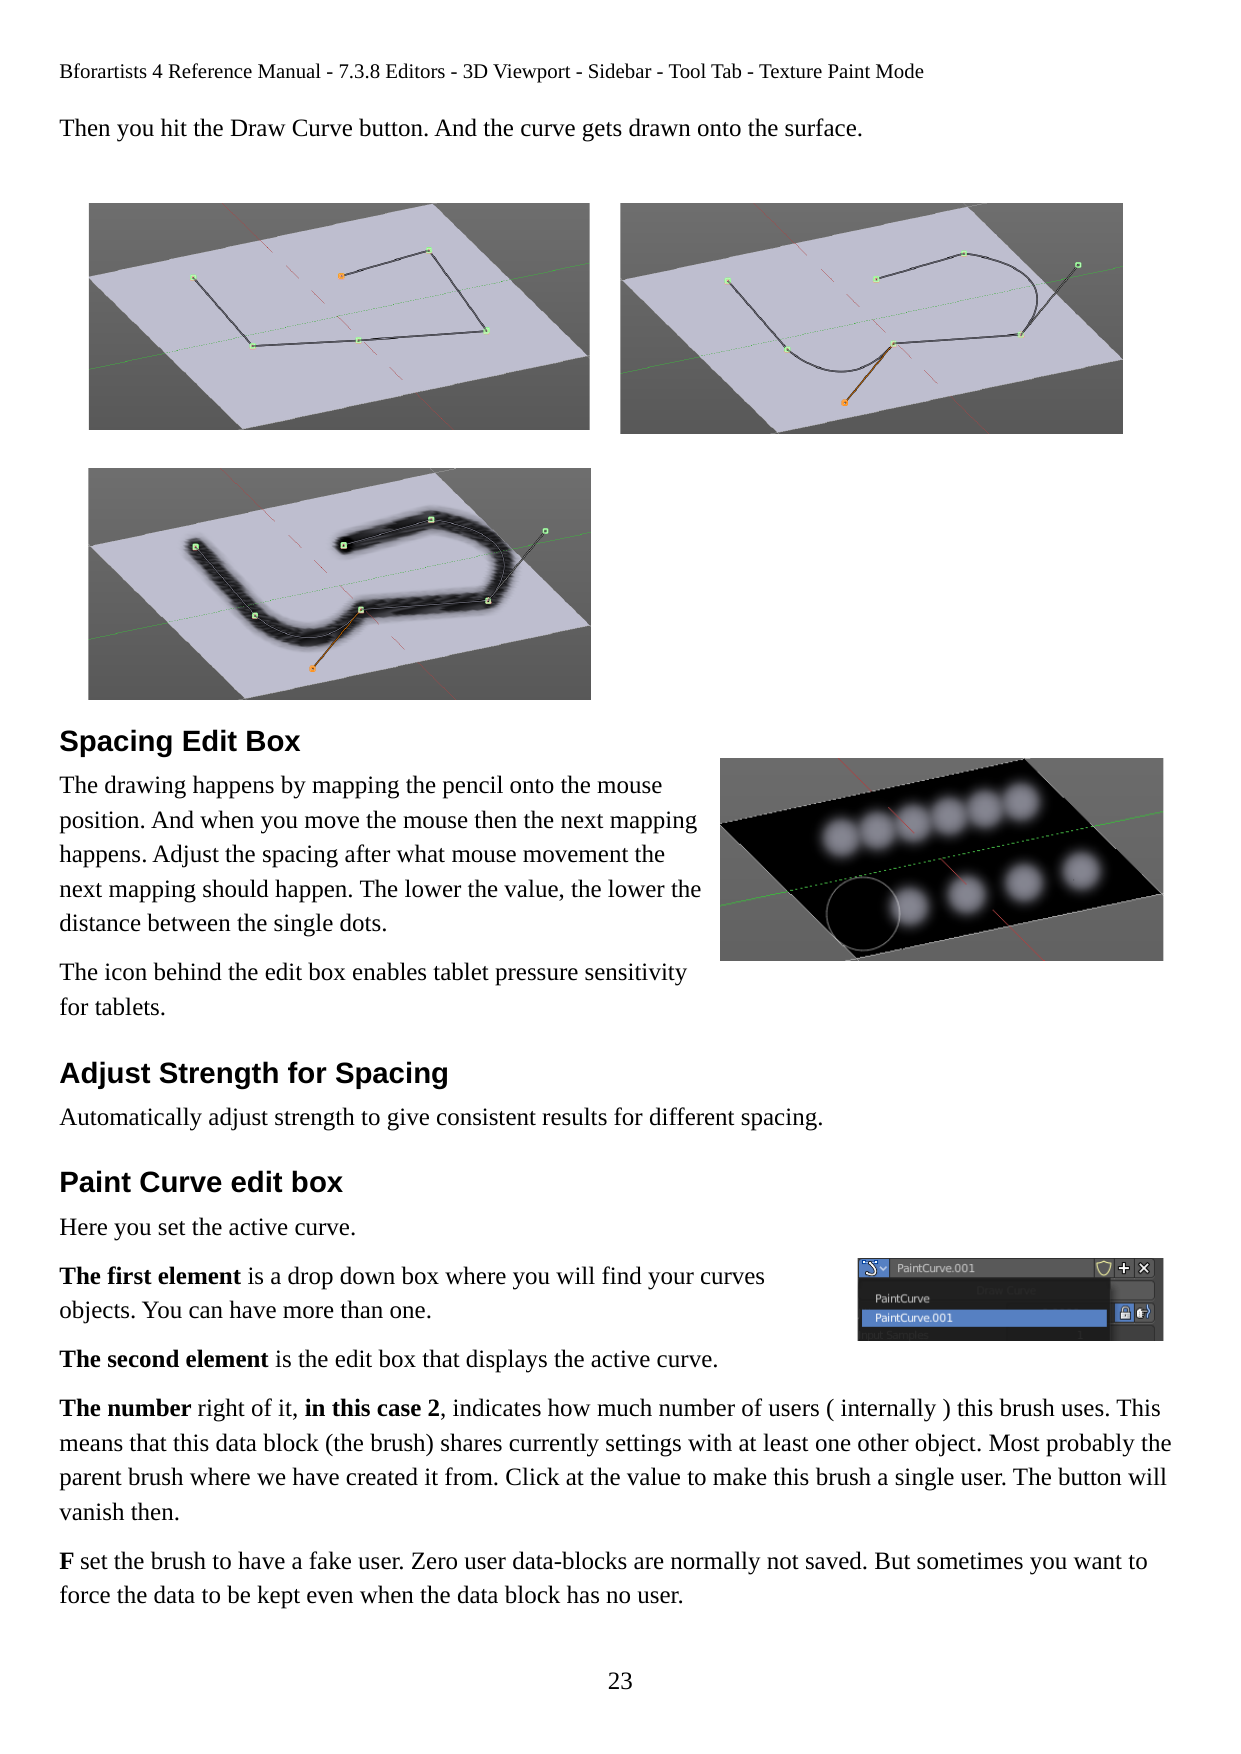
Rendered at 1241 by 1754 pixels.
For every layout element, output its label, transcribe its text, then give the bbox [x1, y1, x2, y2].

text Here you set the active curve. [59, 1212, 1181, 1240]
picture [620, 203, 1123, 434]
subtitle Paint Curve edit box [59, 1165, 1181, 1199]
picture [720, 758, 1164, 961]
text The number right of it, in this case 2, indicates how much number of users ( internally ) this brush uses. This means that this data block (the brush) shares currently settings with at least one other object. Most probably the parent brush where we have created it from. Click at the value to make this brush a single user. The button will vanish then. [59, 1393, 1181, 1526]
text Automatically adjust strength to give consistent results for different spacing. [59, 1102, 1181, 1131]
text The second element is the edit box that displays the active curve. [59, 1344, 1181, 1373]
text Then you hit the Draw Curve button. And the curve gets drawn onto the surface. [59, 113, 1181, 141]
picture [857, 1258, 1164, 1341]
text F set the brush to have a fake user. Zero user data-blocks are normally not saved. But sometimes you want to force the data to be kept even when the data block has no user. [59, 1546, 1181, 1609]
picture [88, 468, 591, 700]
picture [88, 203, 590, 430]
subtitle Spacing Edit Box [59, 724, 1181, 758]
text The first element is a drop down box where you will find your curves objects. You can have more than one. [59, 1261, 857, 1324]
text The drawing happens by mapping the pencil onto the mouse position. And when you move the mouse then the next mapping happens. Adjust the spacing after what mouse movement the next mapping should happen. The lower the value, the lower the distance between the single dots. [59, 770, 720, 937]
text The icon behind the edit box enables tablet pressure sensitivity for tablets. [59, 957, 1181, 1021]
subtitle Adjust Strength for Spacing [59, 1056, 1181, 1089]
